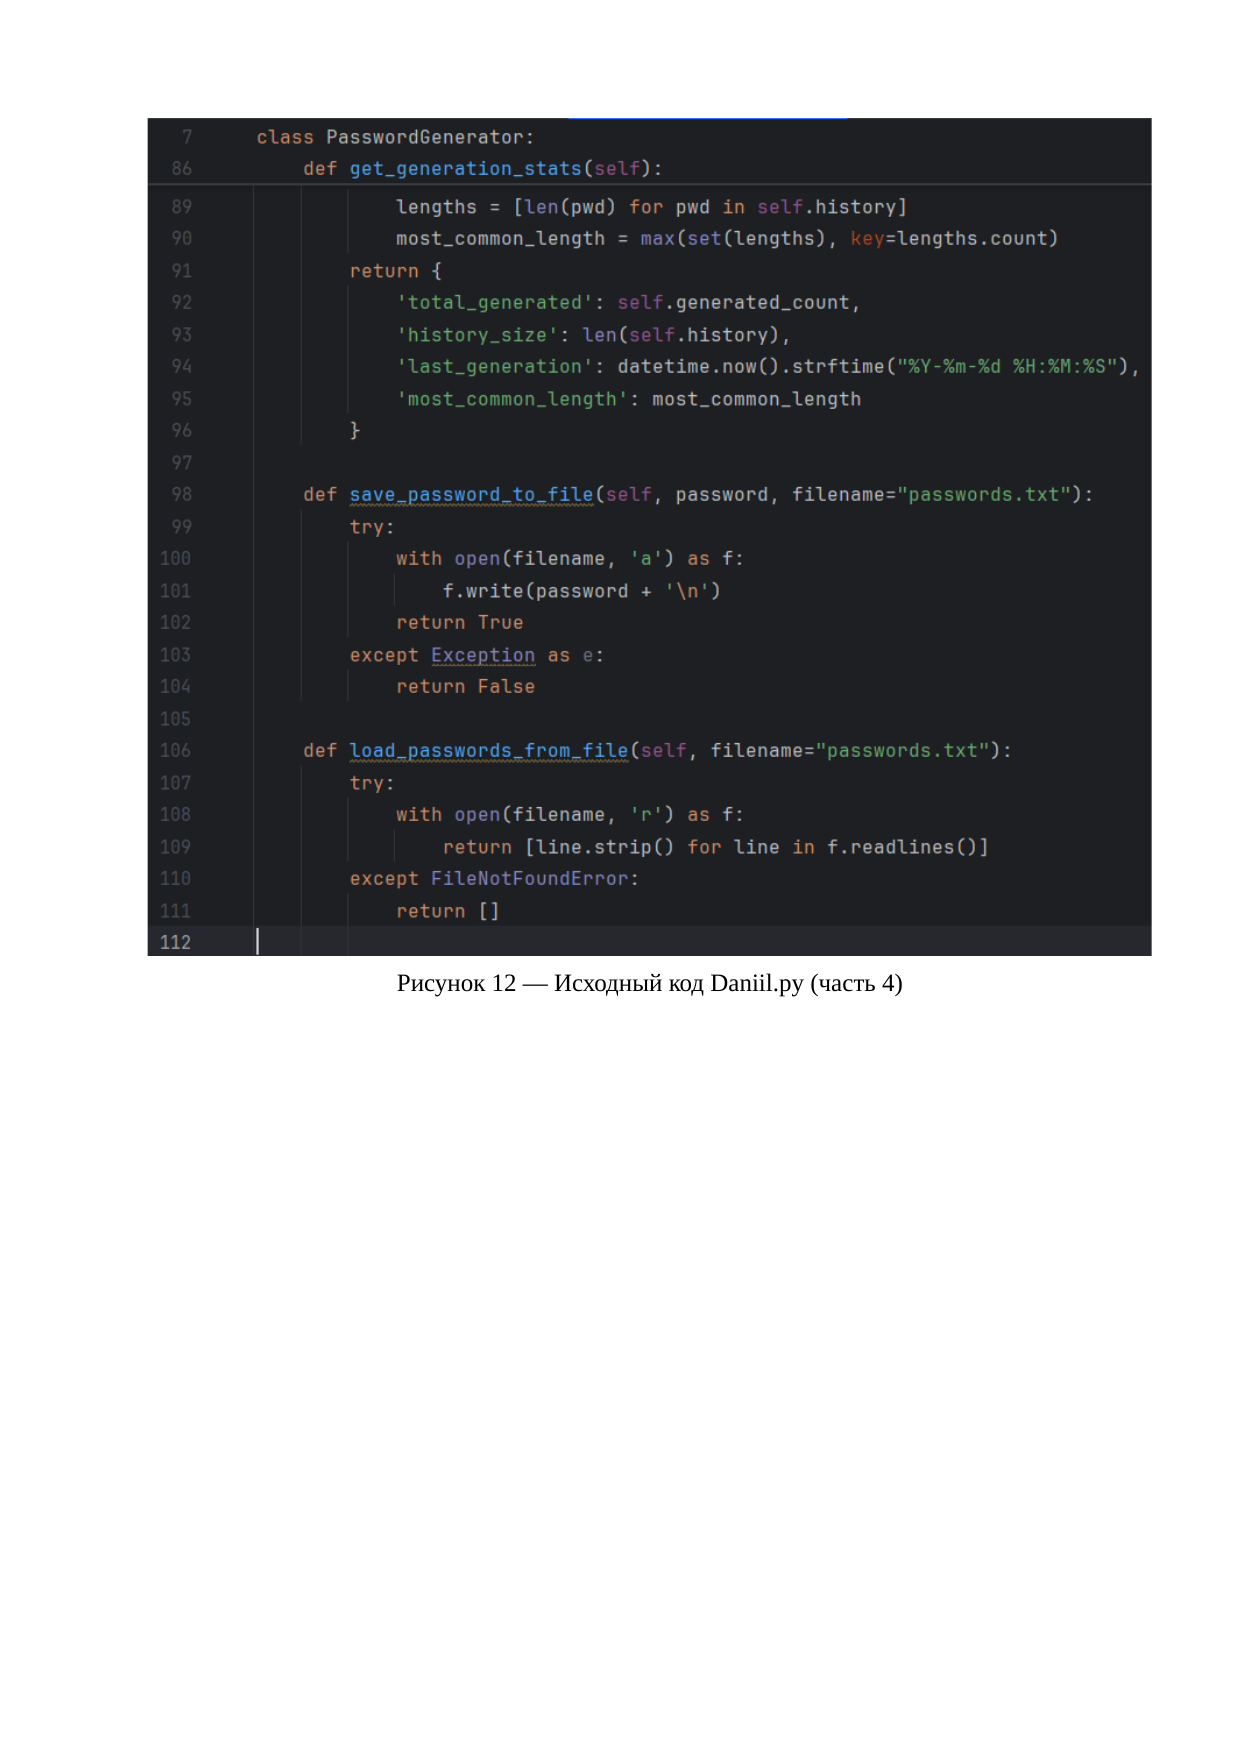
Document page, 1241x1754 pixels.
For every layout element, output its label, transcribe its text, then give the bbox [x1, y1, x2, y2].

text Рисунок 12 ― Исходный код Daniil.py (часть 4) [148, 968, 1152, 997]
picture [147, 118, 1152, 956]
